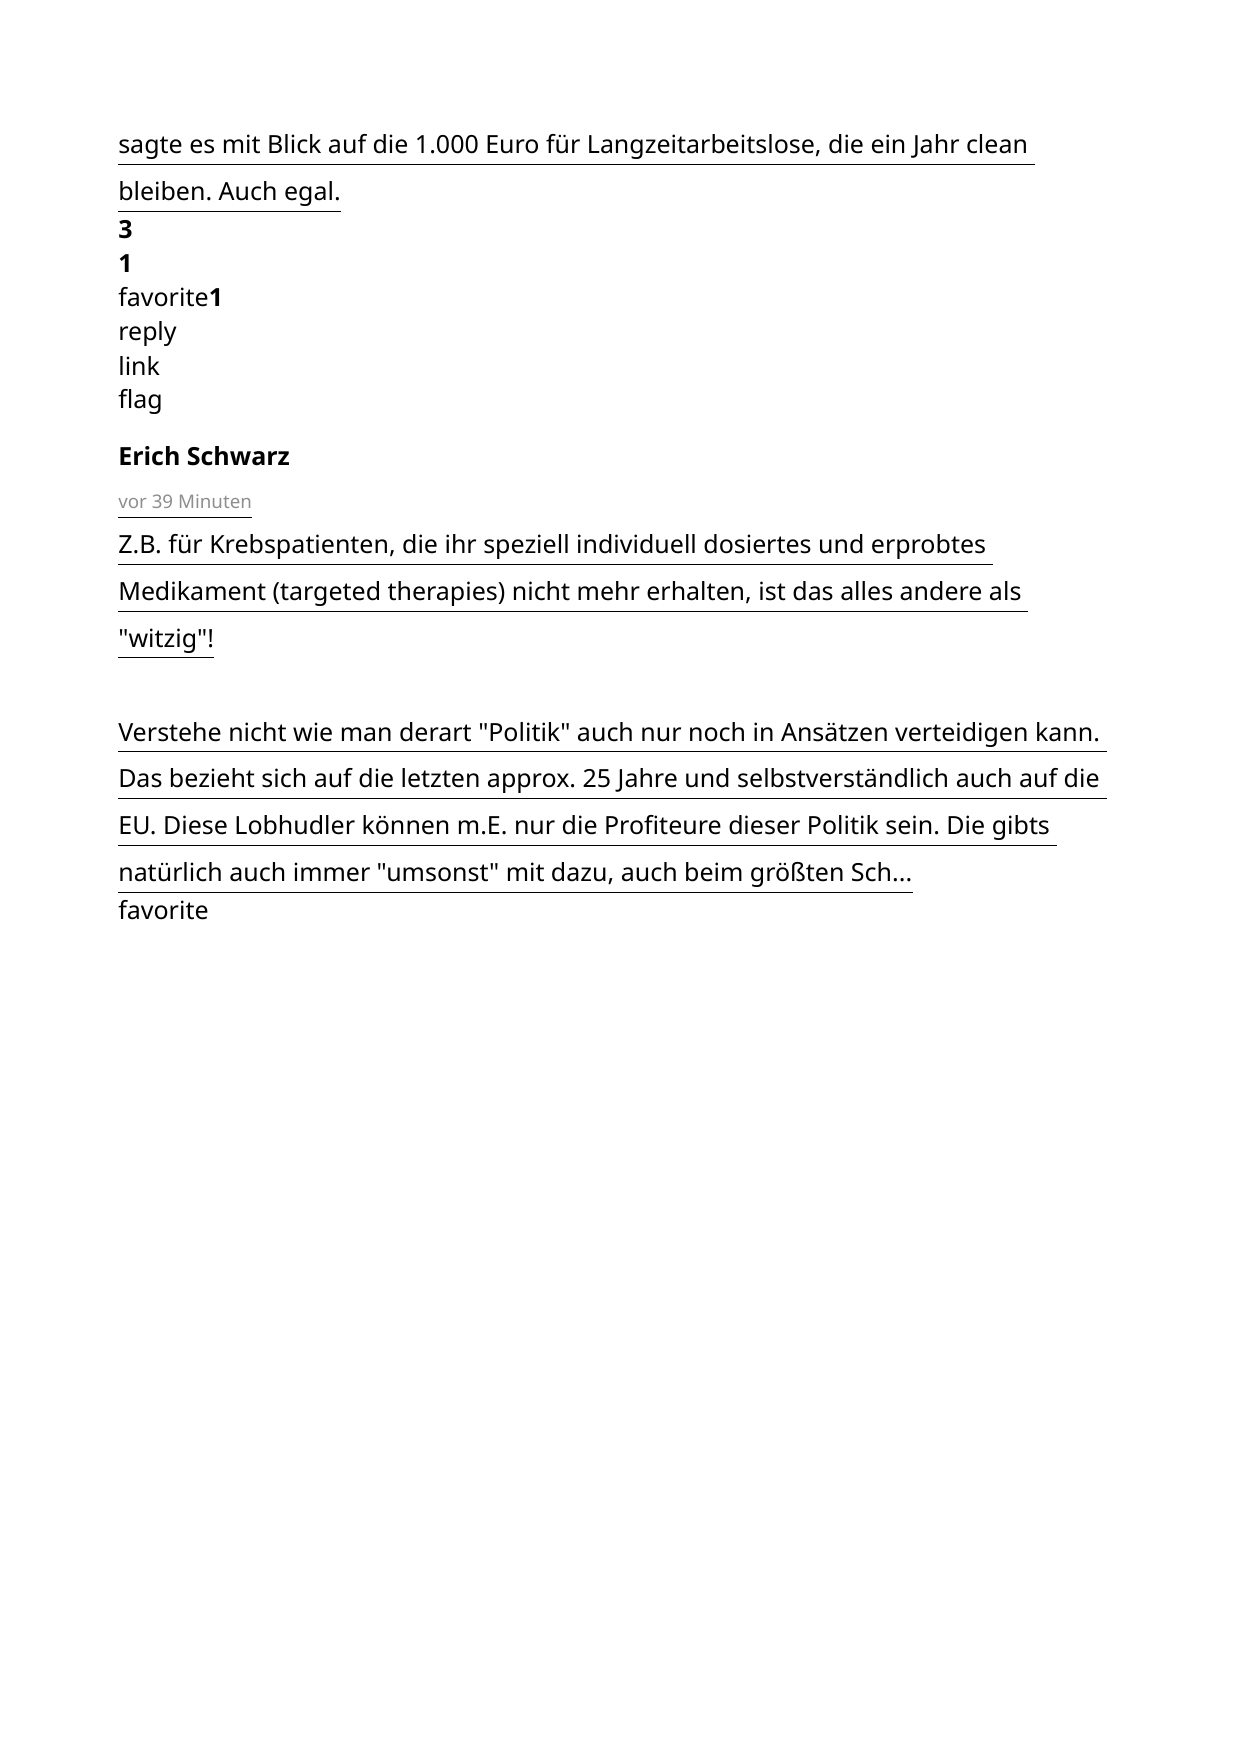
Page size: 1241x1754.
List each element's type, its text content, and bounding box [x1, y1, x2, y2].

text favorite [118, 893, 1122, 927]
text link [118, 348, 1122, 382]
text reply [118, 314, 1122, 348]
text 1 [118, 246, 1122, 280]
text Z.B. für Krebspatienten, die ihr speziell individuell dosiertes und erprobtes Medikament (targeted therapies) nicht mehr erhalten, ist das alles andere als "witzig"! Verstehe nicht wie man derart "Politik" auch nur noch in Ansätzen verteidigen kann. Das bezieht sich auf die letzten approx. 25 Jahre und selbstverständlich auch auf die EU. Diese Lobhudler können m.E. nur die Profiteure dieser Politik sein. Die gibts natürlich auch immer "umsonst" mit dazu, auch beim größten Sch... [118, 518, 1122, 893]
text Erich Schwarz [118, 432, 1114, 472]
text flag [118, 382, 1122, 416]
text sagte es mit Blick auf die 1.000 Euro für Langzeitarbeitslose, die ein Jahr clean bleiben. Auch egal. [118, 118, 1122, 212]
text 3 [118, 212, 1122, 246]
text vor 39 Minuten [118, 488, 1122, 518]
text favorite1 [118, 280, 1122, 314]
